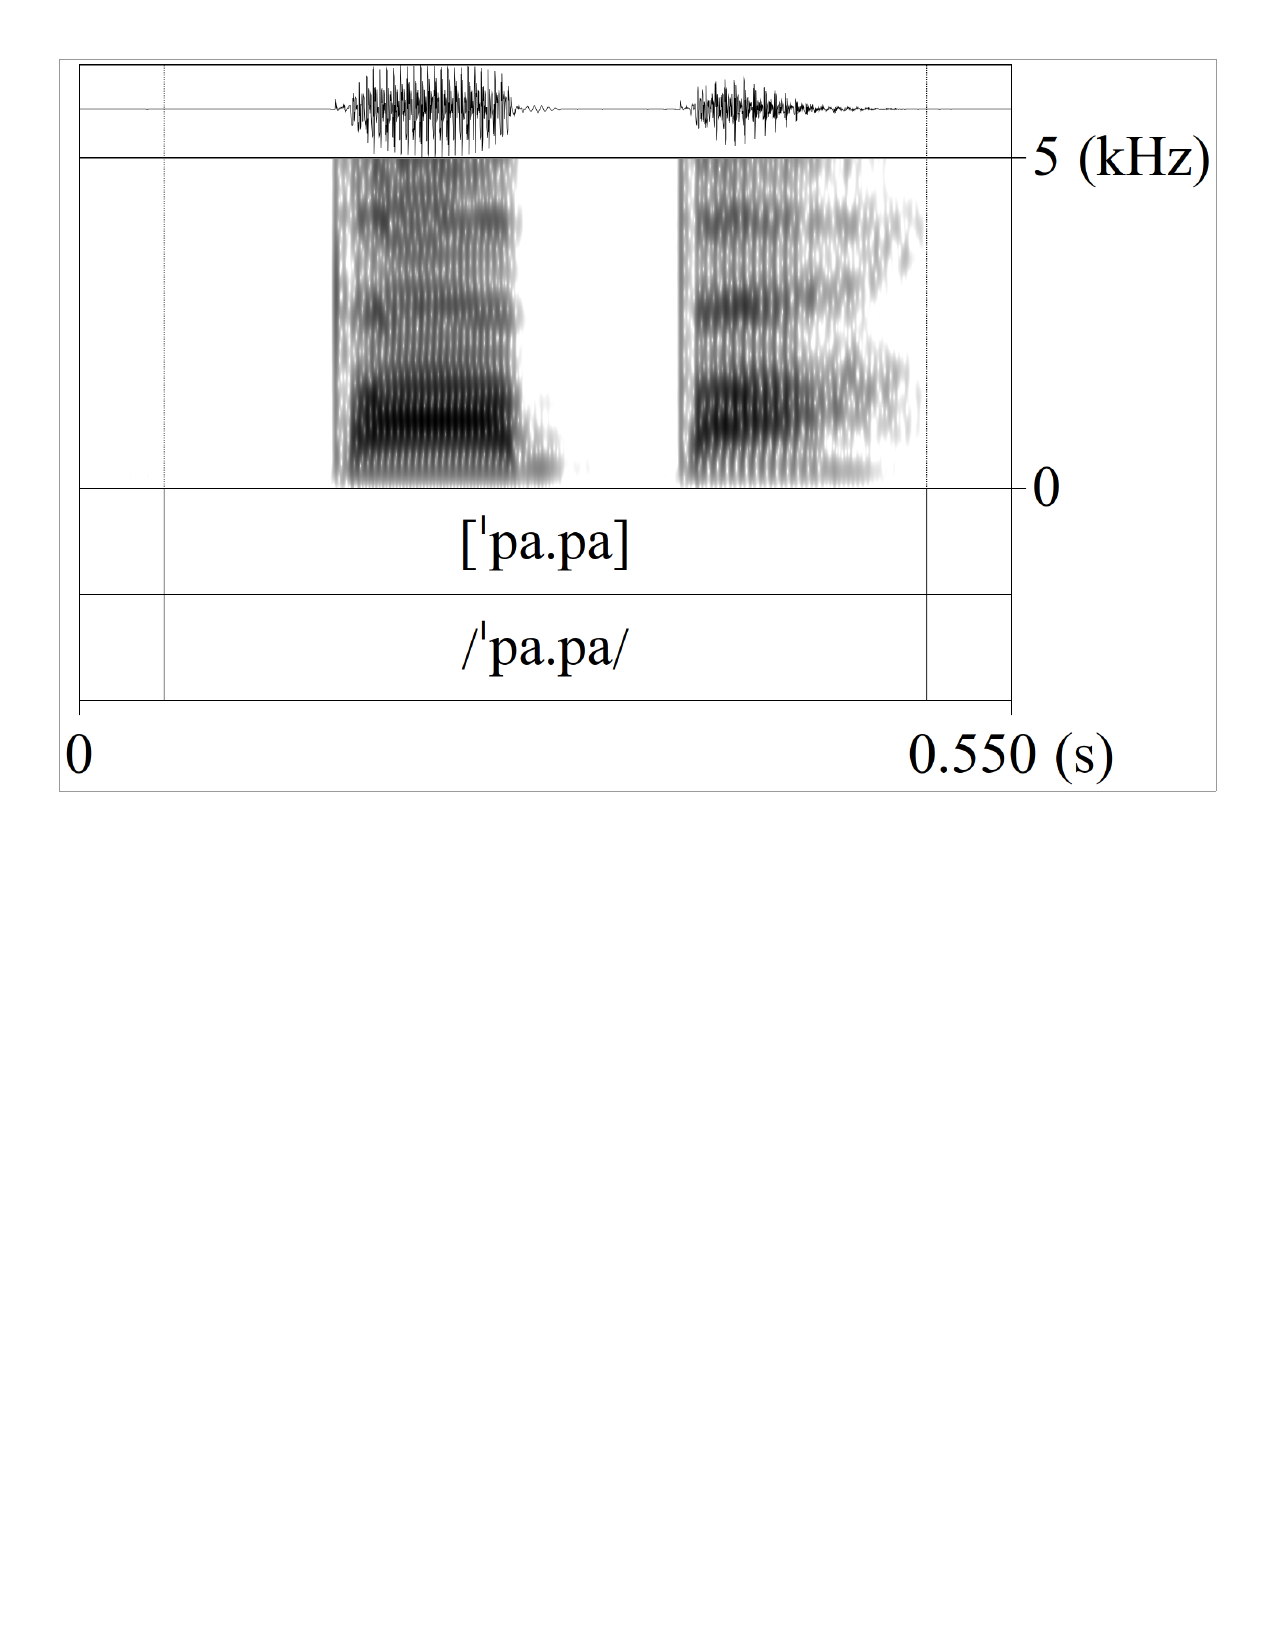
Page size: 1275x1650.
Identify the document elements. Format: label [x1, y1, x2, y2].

picture [62, 62, 1213, 788]
